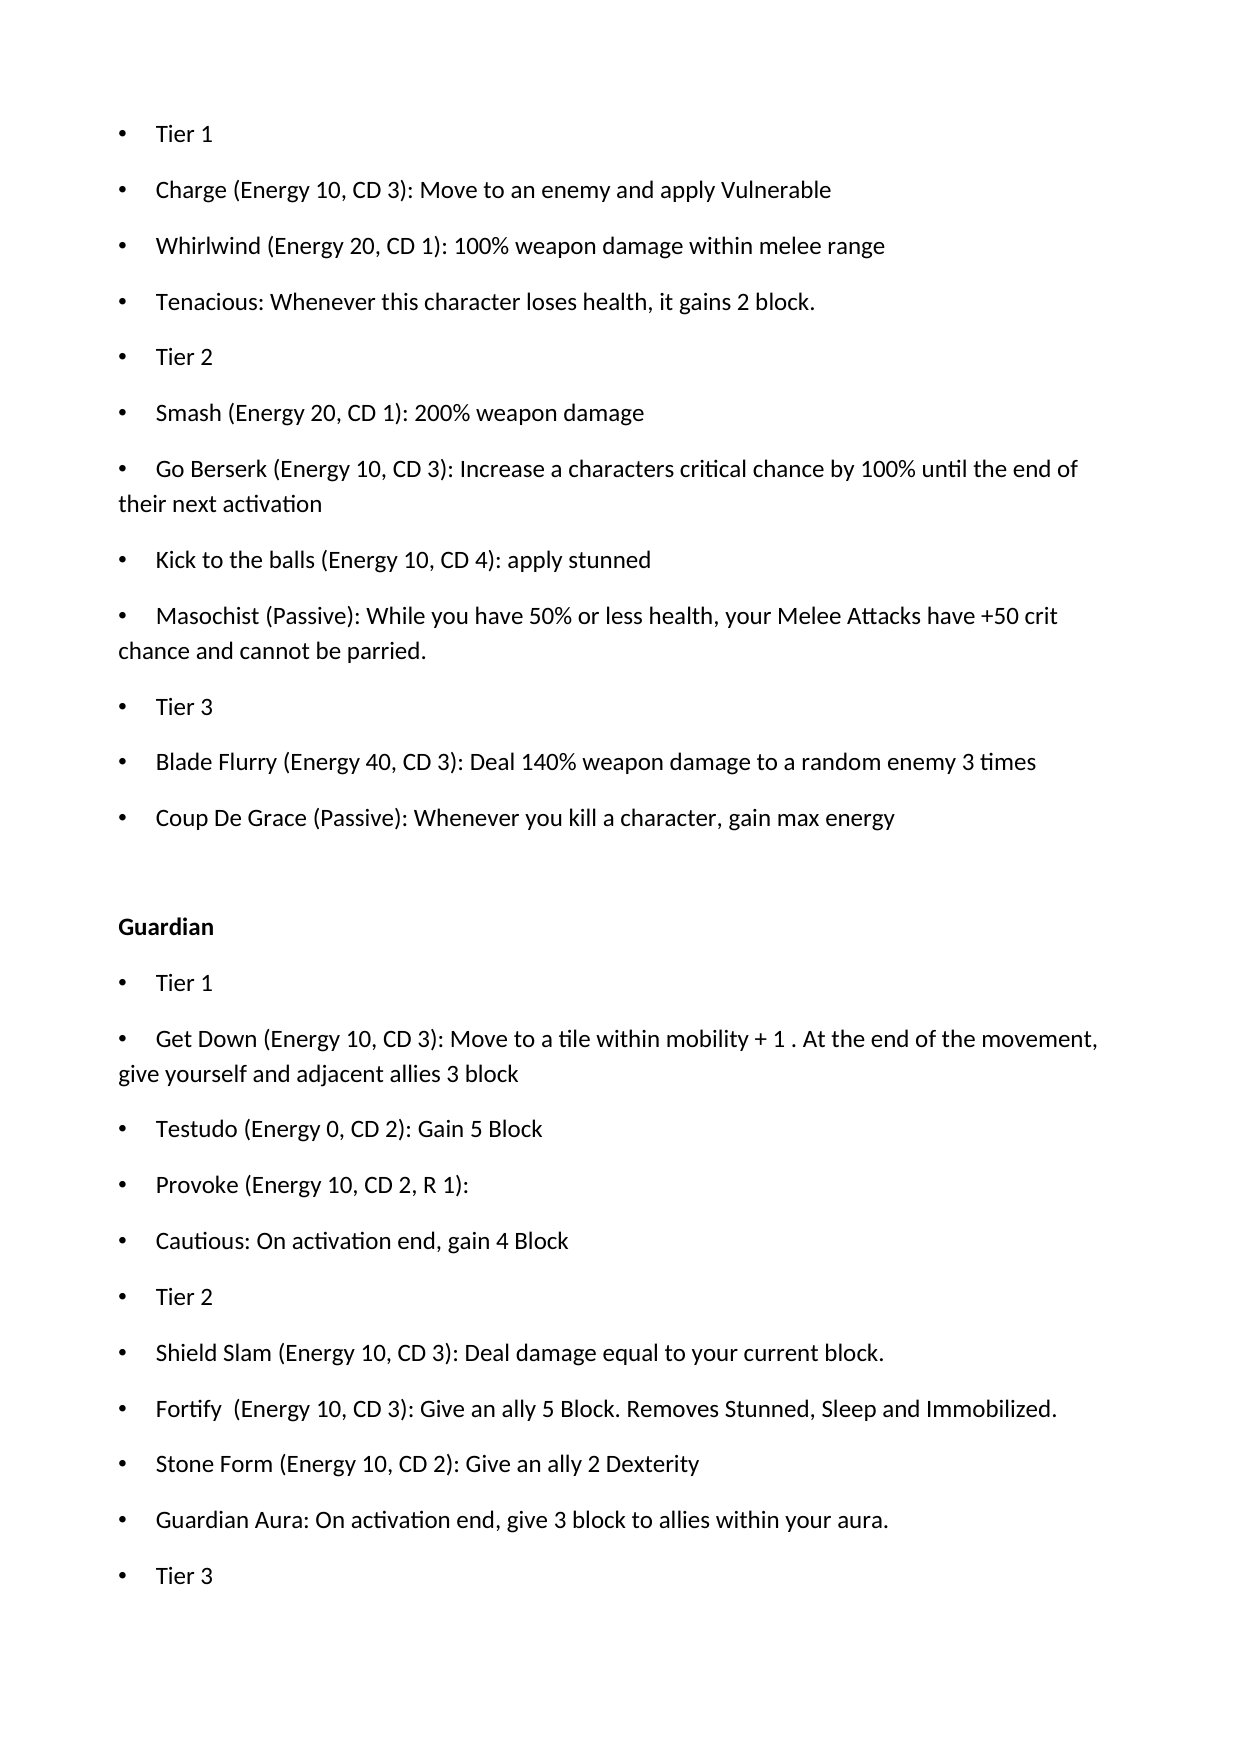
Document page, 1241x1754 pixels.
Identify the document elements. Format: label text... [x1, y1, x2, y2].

list Tenacious: Whenever this character loses health, it gains 2 block. [81, 286, 1122, 316]
list Tier 1 [81, 967, 1122, 997]
list Coup De Grace (Passive): Whenever you kill a character, gain max energy [81, 802, 1122, 833]
list Tier 2 [81, 1281, 1122, 1312]
list Cautious: On activation end, gain 4 Block [81, 1225, 1122, 1256]
list Tier 3 [81, 1560, 1122, 1591]
list Testudo (Energy 0, CD 2): Gain 5 Block [81, 1114, 1122, 1144]
list Masochist (Passive): While you have 50% or less health, your Melee Attacks have +50 crit chance and cannot be parried. [81, 600, 1122, 665]
list Guardian Aura: On activation end, give 3 block to allies within your aura. [81, 1504, 1122, 1535]
list Go Berserk (Energy 10, CD 3): Increase a characters critical chance by 100% until the end of their next activation [81, 453, 1122, 519]
list Kick to the balls (Energy 10, CD 4): apply stunned [81, 544, 1122, 574]
list Stone Form (Energy 10, CD 2): Give an ally 2 Dexterity [81, 1449, 1122, 1479]
list Smash (Energy 20, CD 1): 200% weapon damage [81, 397, 1122, 428]
list Provoke (Energy 10, CD 2, R 1): [81, 1169, 1122, 1200]
list Shield Slam (Energy 10, CD 3): Deal damage equal to your current block. [81, 1337, 1122, 1367]
list Fortify (Energy 10, CD 3): Give an ally 5 Block. Removes Stunned, Sleep and Immobilized. [81, 1393, 1122, 1423]
list Tier 2 [81, 341, 1122, 372]
list Get Down (Energy 10, CD 3): Move to a tile within mobility + 1 . At the end of the movement, give yourself and adjacent allies 3 block [81, 1023, 1122, 1088]
list Charge (Energy 10, CD 3): Move to an enemy and apply Vulnerable [81, 174, 1122, 204]
list Tier 1 [81, 118, 1122, 149]
list Blade Flurry (Energy 40, CD 3): Deal 140% weapon damage to a random enemy 3 times [81, 746, 1122, 777]
list Whirlwind (Energy 20, CD 1): 100% weapon damage within melee range [81, 230, 1122, 260]
text Guardian [118, 911, 1122, 942]
list Tier 3 [81, 691, 1122, 721]
